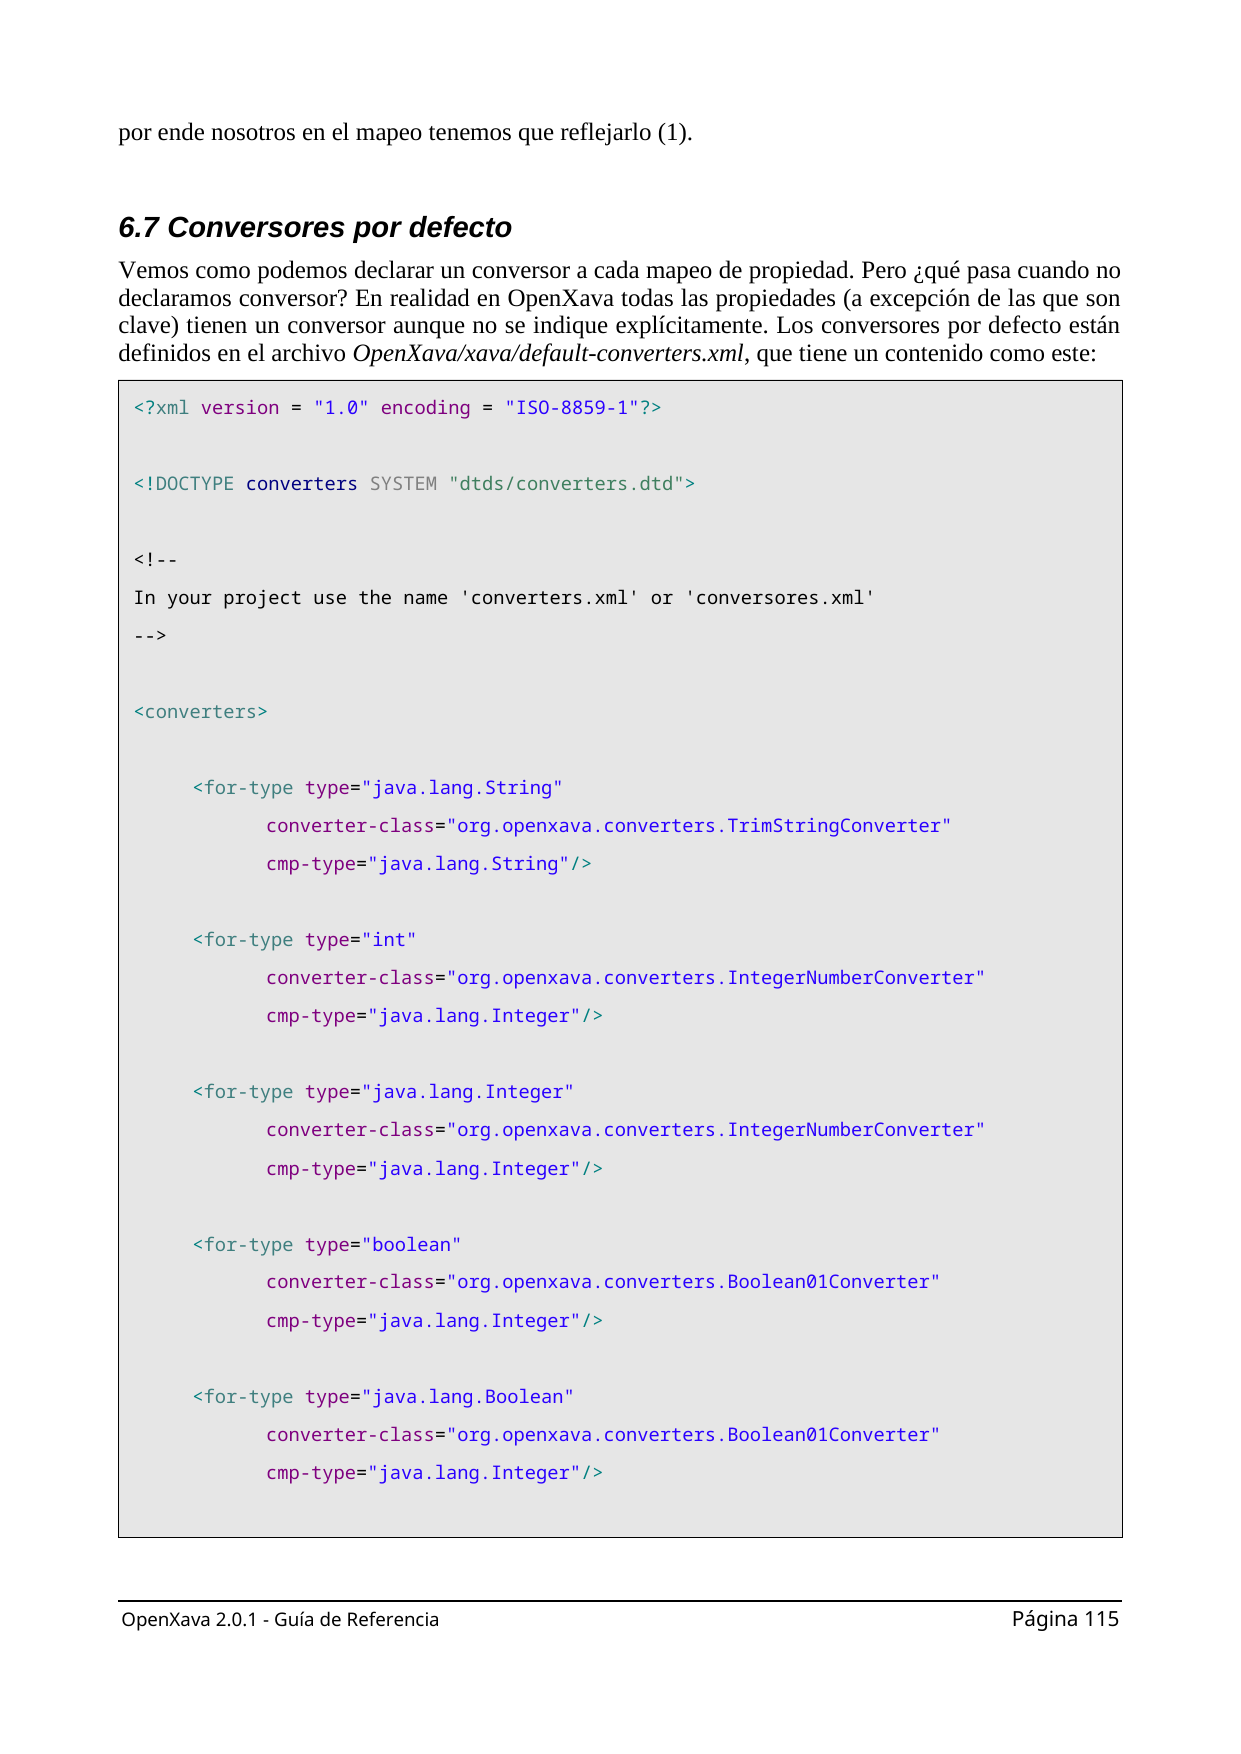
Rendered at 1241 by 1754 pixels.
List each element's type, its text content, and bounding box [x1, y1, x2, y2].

text <for-type type="java.lang.Boolean" [119, 1368, 1122, 1406]
text <!DOCTYPE converters SYSTEM "dtds/converters.dtd"> [119, 456, 1122, 494]
text <converters> [119, 684, 1122, 722]
text <!-- [119, 532, 1122, 570]
text <?xml version = "1.0" encoding = "ISO-8859-1"?> [119, 381, 1122, 418]
text <for-type type="int" [119, 912, 1122, 950]
text cmp-type="java.lang.Integer"/> [119, 1140, 1122, 1178]
text cmp-type="java.lang.String"/> [119, 836, 1122, 874]
text converter-class="org.openxava.converters.Boolean01Converter" [119, 1254, 1122, 1292]
text Vemos como podemos declarar un conversor a cada mapeo de propiedad. Pero ¿qué pasa cuando no declaramos conversor? En realidad en OpenXava todas las propiedades (a excepción de las que son clave) tienen un conversor aunque no se indique explícitamente. Los conversores por defecto están definidos en el archivo OpenXava/xava/default-converters.xml, que tiene un contenido como este: [118, 256, 1122, 367]
text In your project use the name 'converters.xml' or 'conversores.xml' [119, 570, 1122, 608]
text por ende nosotros en el mapeo tenemos que reflejarlo (1). [118, 118, 1122, 146]
text cmp-type="java.lang.Integer"/> [119, 1444, 1122, 1482]
text converter-class="org.openxava.converters.IntegerNumberConverter" [119, 1102, 1122, 1140]
text converter-class="org.openxava.converters.TrimStringConverter" [119, 798, 1122, 836]
text cmp-type="java.lang.Integer"/> [119, 1292, 1122, 1330]
text <for-type type="java.lang.String" [119, 760, 1122, 798]
text <for-type type="java.lang.Integer" [119, 1064, 1122, 1102]
text <for-type type="boolean" [119, 1216, 1122, 1254]
text cmp-type="java.lang.Integer"/> [119, 988, 1122, 1026]
text --> [119, 608, 1122, 646]
text converter-class="org.openxava.converters.IntegerNumberConverter" [119, 950, 1122, 988]
text converter-class="org.openxava.converters.Boolean01Converter" [119, 1406, 1122, 1444]
subtitle Conversores por defecto [118, 211, 1122, 244]
